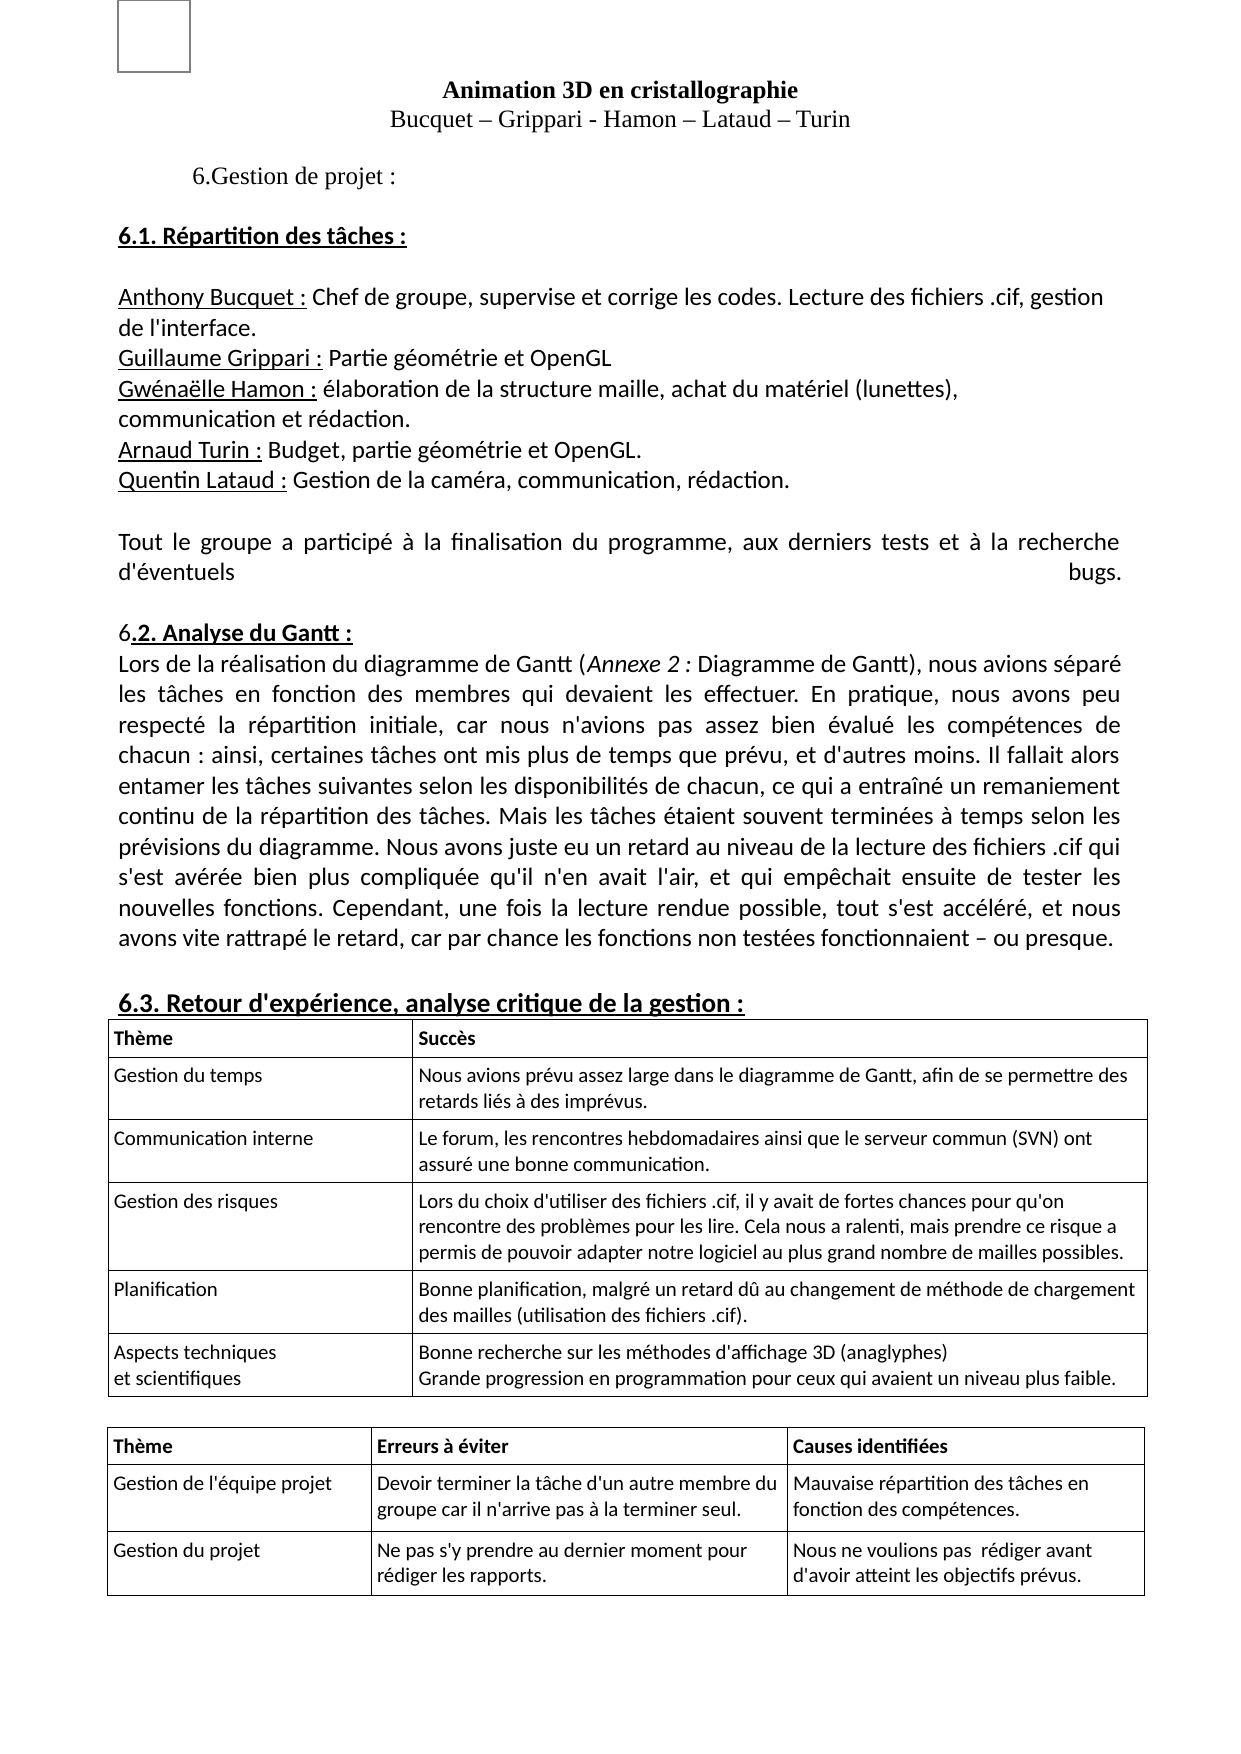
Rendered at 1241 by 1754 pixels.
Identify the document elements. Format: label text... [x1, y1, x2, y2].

text 6.Gestion de projet : [118, 161, 1122, 190]
table_header Thème [109, 1020, 412, 1056]
table_cell Gestion du projet [108, 1532, 371, 1595]
table_cell Planification [109, 1271, 412, 1333]
text Arnaud Turin : Budget, partie géométrie et OpenGL. Quentin Lataud : Gestion de la caméra, communication, rédaction. [118, 434, 1122, 495]
table_cell Gestion de l'équipe projet [108, 1465, 371, 1531]
table_cell Aspects techniques et scientifiques [109, 1334, 412, 1396]
table_cell Gestion des risques [109, 1183, 412, 1270]
table_cell Nous avions prévu assez large dans le diagramme de Gantt, afin de se permettre des retards liés à des imprévus. [413, 1058, 1147, 1119]
table_cell Nous ne voulions pas rédiger avant d'avoir atteint les objectifs prévus. [788, 1532, 1144, 1595]
text 6.3. Retour d'expérience, analyse critique de la gestion : [118, 986, 1122, 1019]
table_cell Bonne planification, malgré un retard dû au changement de méthode de chargement des mailles (utilisation des fichiers .cif). [413, 1271, 1147, 1333]
text Anthony Bucquet : Chef de groupe, supervise et corrige les codes. Lecture des fichiers .cif, gestion de l'interface. Guillaume Grippari : Partie géométrie et OpenGL Gwénaëlle Hamon : élaboration de la structure maille, achat du matériel (lunettes), communication et rédaction. [118, 251, 1122, 434]
table_cell Bonne recherche sur les méthodes d'affichage 3D (anaglyphes) Grande progression en programmation pour ceux qui avaient un niveau plus faible. [413, 1334, 1147, 1396]
table_header Erreurs à éviter [372, 1428, 787, 1464]
table_cell Lors du choix d'utiliser des fichiers .cif, il y avait de fortes chances pour qu'on rencontre des problèmes pour les lire. Cela nous a ralenti, mais prendre ce risque a permis de pouvoir adapter notre logiciel au plus grand nombre de mailles possibles. [413, 1183, 1147, 1270]
text Tout le groupe a participé à la finalisation du programme, aux derniers tests et à la recherche d'éventuels bugs. 6.2. Analyse du Gantt : [118, 526, 1122, 648]
table_cell Gestion du temps [109, 1058, 412, 1119]
table_cell Mauvaise répartition des tâches en fonction des compétences. [788, 1465, 1144, 1531]
table_cell Le forum, les rencontres hebdomadaires ainsi que le serveur commun (SVN) ont assuré une bonne communication. [413, 1120, 1147, 1182]
table_cell Ne pas s'y prendre au dernier moment pour rédiger les rapports. [372, 1532, 787, 1595]
table_header Thème [108, 1428, 371, 1464]
text 6.1. Répartition des tâches : [118, 221, 1122, 251]
table_header Succès [413, 1020, 1147, 1056]
table_cell Devoir terminer la tâche d'un autre membre du groupe car il n'arrive pas à la terminer seul. [372, 1465, 787, 1531]
text Lors de la réalisation du diagramme de Gantt (Annexe 2 : Diagramme de Gantt), nous avions séparé les tâches en fonction des membres qui devaient les effectuer. En pratique, nous avons peu respecté la répartition initiale, car nous n'avions pas assez bien évalué les compétences de chacun : ainsi, certaines tâches ont mis plus de temps que prévu, et d'autres moins. Il fallait alors entamer les tâches suivantes selon les disponibilités de chacun, ce qui a entraîné un remaniement continu de la répartition des tâches. Mais les tâches étaient souvent terminées à temps selon les prévisions du diagramme. Nous avons juste eu un retard au niveau de la lecture des fichiers .cif qui s'est avérée bien plus compliquée qu'il n'en avait l'air, et qui empêchait ensuite de tester les nouvelles fonctions. Cependant, une fois la lecture rendue possible, tout s'est accéléré, et nous avons vite rattrapé le retard, car par chance les fonctions non testées fonctionnaient – ou presque. [118, 648, 1122, 953]
table_header Causes identifiées [788, 1428, 1144, 1464]
table_cell Communication interne [109, 1120, 412, 1182]
